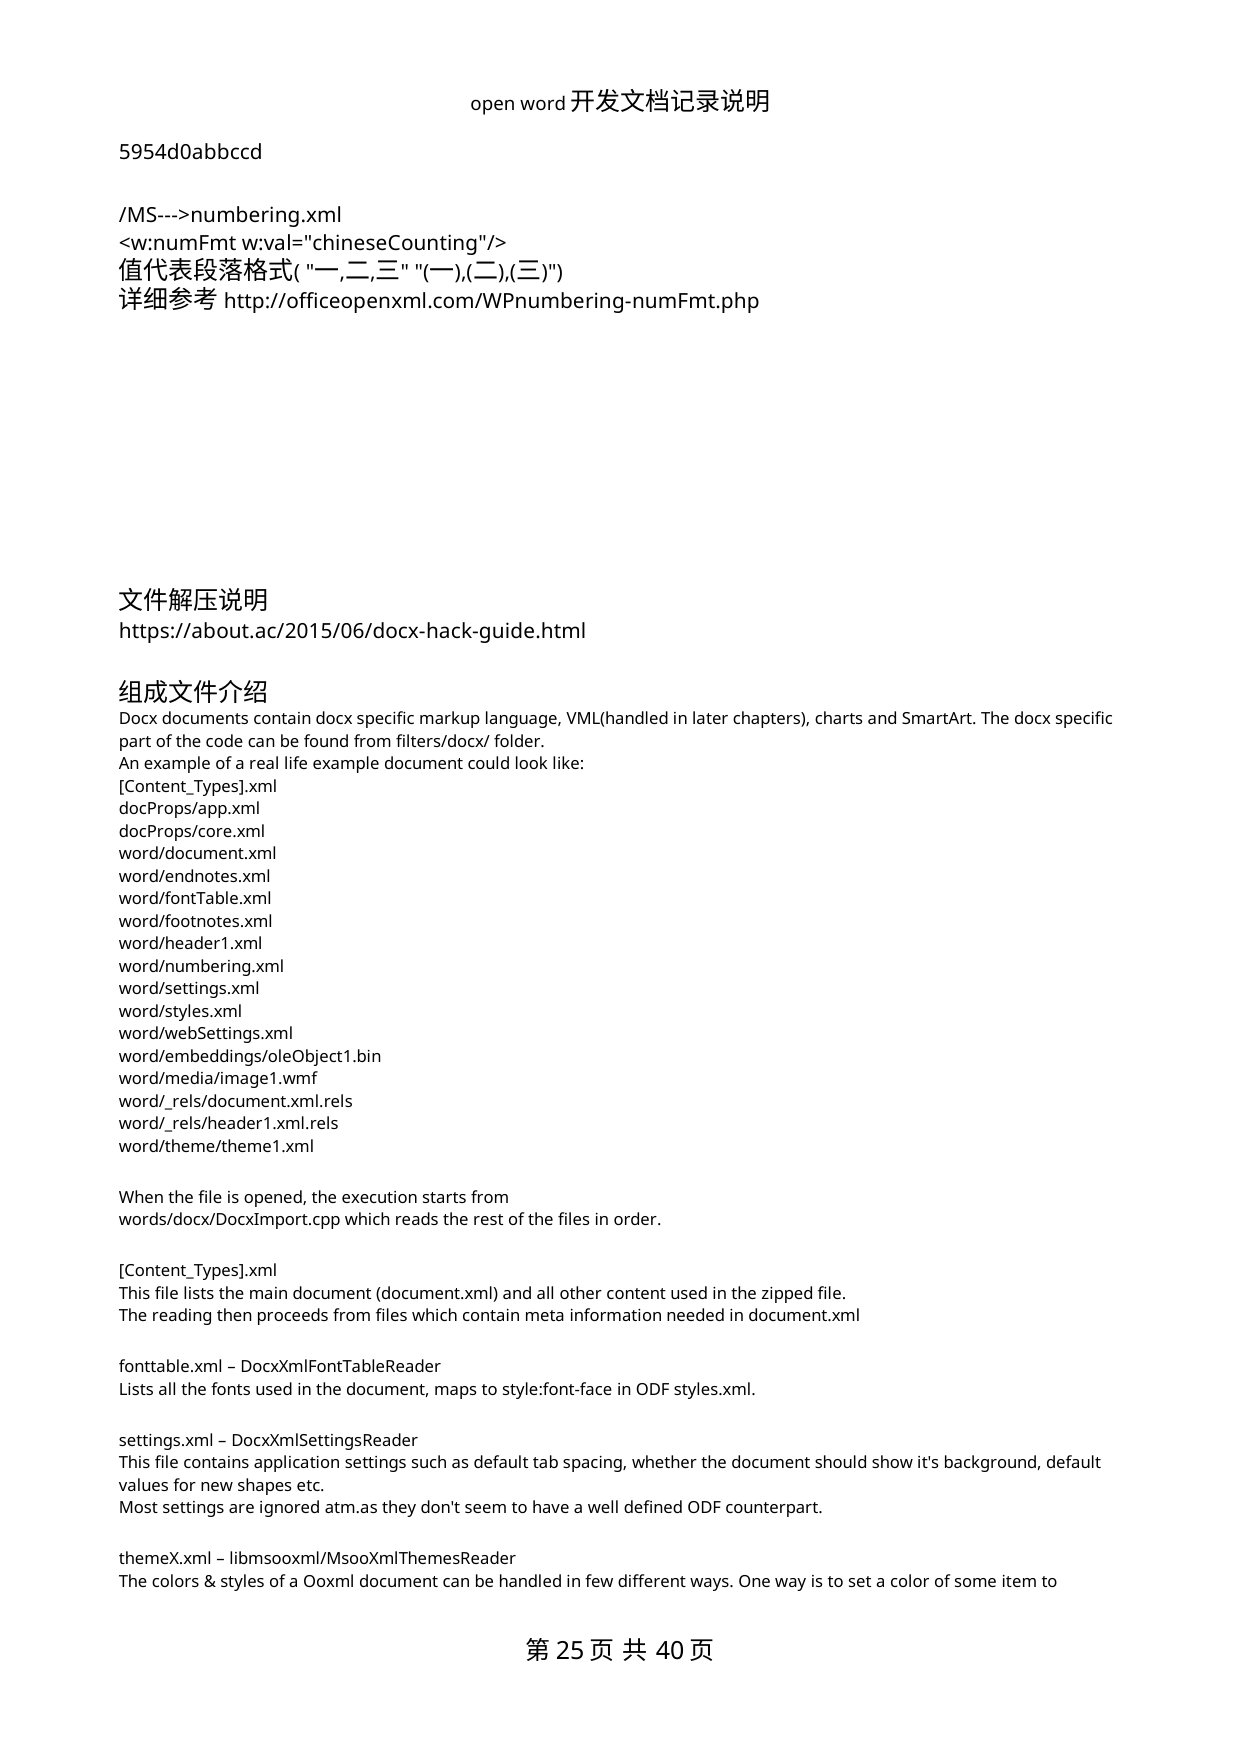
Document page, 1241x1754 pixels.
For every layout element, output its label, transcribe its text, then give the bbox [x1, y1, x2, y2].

text 组成文件介绍 [119, 678, 1121, 707]
text 5954d0abbccd [119, 137, 1121, 166]
text docProps/core.xml [119, 819, 1121, 842]
text The reading then proceeds from files which contain meta information needed in document.xml [119, 1304, 1121, 1327]
text themeX.xml – libmsooxml/MsooXmlThemesReader [119, 1547, 1121, 1570]
text 详细参考http://officeopenxml.com/WPnumbering-numFmt.php [119, 286, 1121, 315]
text word/webSettings.xml [119, 1022, 1121, 1044]
text word/styles.xml [119, 999, 1121, 1022]
text word/fontTable.xml [119, 887, 1121, 909]
text An example of a real life example document could look like: [119, 752, 1121, 774]
text word/_rels/header1.xml.rels [119, 1112, 1121, 1134]
text words/docx/DocxImport.cpp which reads the rest of the files in order. [119, 1208, 1121, 1231]
text word/footnotes.xml [119, 909, 1121, 932]
text word/endnotes.xml [119, 864, 1121, 887]
text Docx documents contain docx specific markup language, VML(handled in later chapters), charts and SmartArt. The docx specific part of the code can be found from filters/docx/ folder. [119, 707, 1121, 752]
text <w:numFmt w:val="chineseCounting"/> [119, 228, 1121, 257]
text 文件解压说明 [119, 587, 1121, 616]
text When the file is opened, the execution starts from [119, 1186, 1121, 1208]
text word/_rels/document.xml.rels [119, 1089, 1121, 1112]
text [Content_Types].xml [119, 1259, 1121, 1282]
text The colors & styles of a Ooxml document can be handled in few different ways. One way is to set a color of some item to [119, 1570, 1121, 1592]
text Most settings are ignored atm.as they don't seem to have a well defined ODF counterpart. [119, 1496, 1121, 1519]
text word/theme/theme1.xml [119, 1134, 1121, 1157]
text https://about.ac/2015/06/docx-hack-guide.html [119, 616, 1121, 644]
text word/settings.xml [119, 977, 1121, 999]
text settings.xml – DocxXmlSettingsReader [119, 1429, 1121, 1451]
text [Content_Types].xml [119, 774, 1121, 797]
text word/numbering.xml [119, 954, 1121, 977]
text docProps/app.xml [119, 797, 1121, 819]
text 值代表段落格式( "一,二,三" "(一),(二),(三)") [119, 257, 1121, 286]
text Lists all the fonts used in the document, maps to style:font-face in ODF styles.xml. [119, 1378, 1121, 1400]
text word/header1.xml [119, 932, 1121, 954]
text This file lists the main document (document.xml) and all other content used in the zipped file. [119, 1282, 1121, 1304]
text word/embeddings/oleObject1.bin [119, 1044, 1121, 1067]
text This file contains application settings such as default tab spacing, whether the document should show it's background, default values for new shapes etc. [119, 1451, 1121, 1496]
text word/document.xml [119, 842, 1121, 864]
text /MS--->numbering.xml [119, 200, 1121, 228]
text fonttable.xml – DocxXmlFontTableReader [119, 1355, 1121, 1378]
text word/media/image1.wmf [119, 1067, 1121, 1089]
